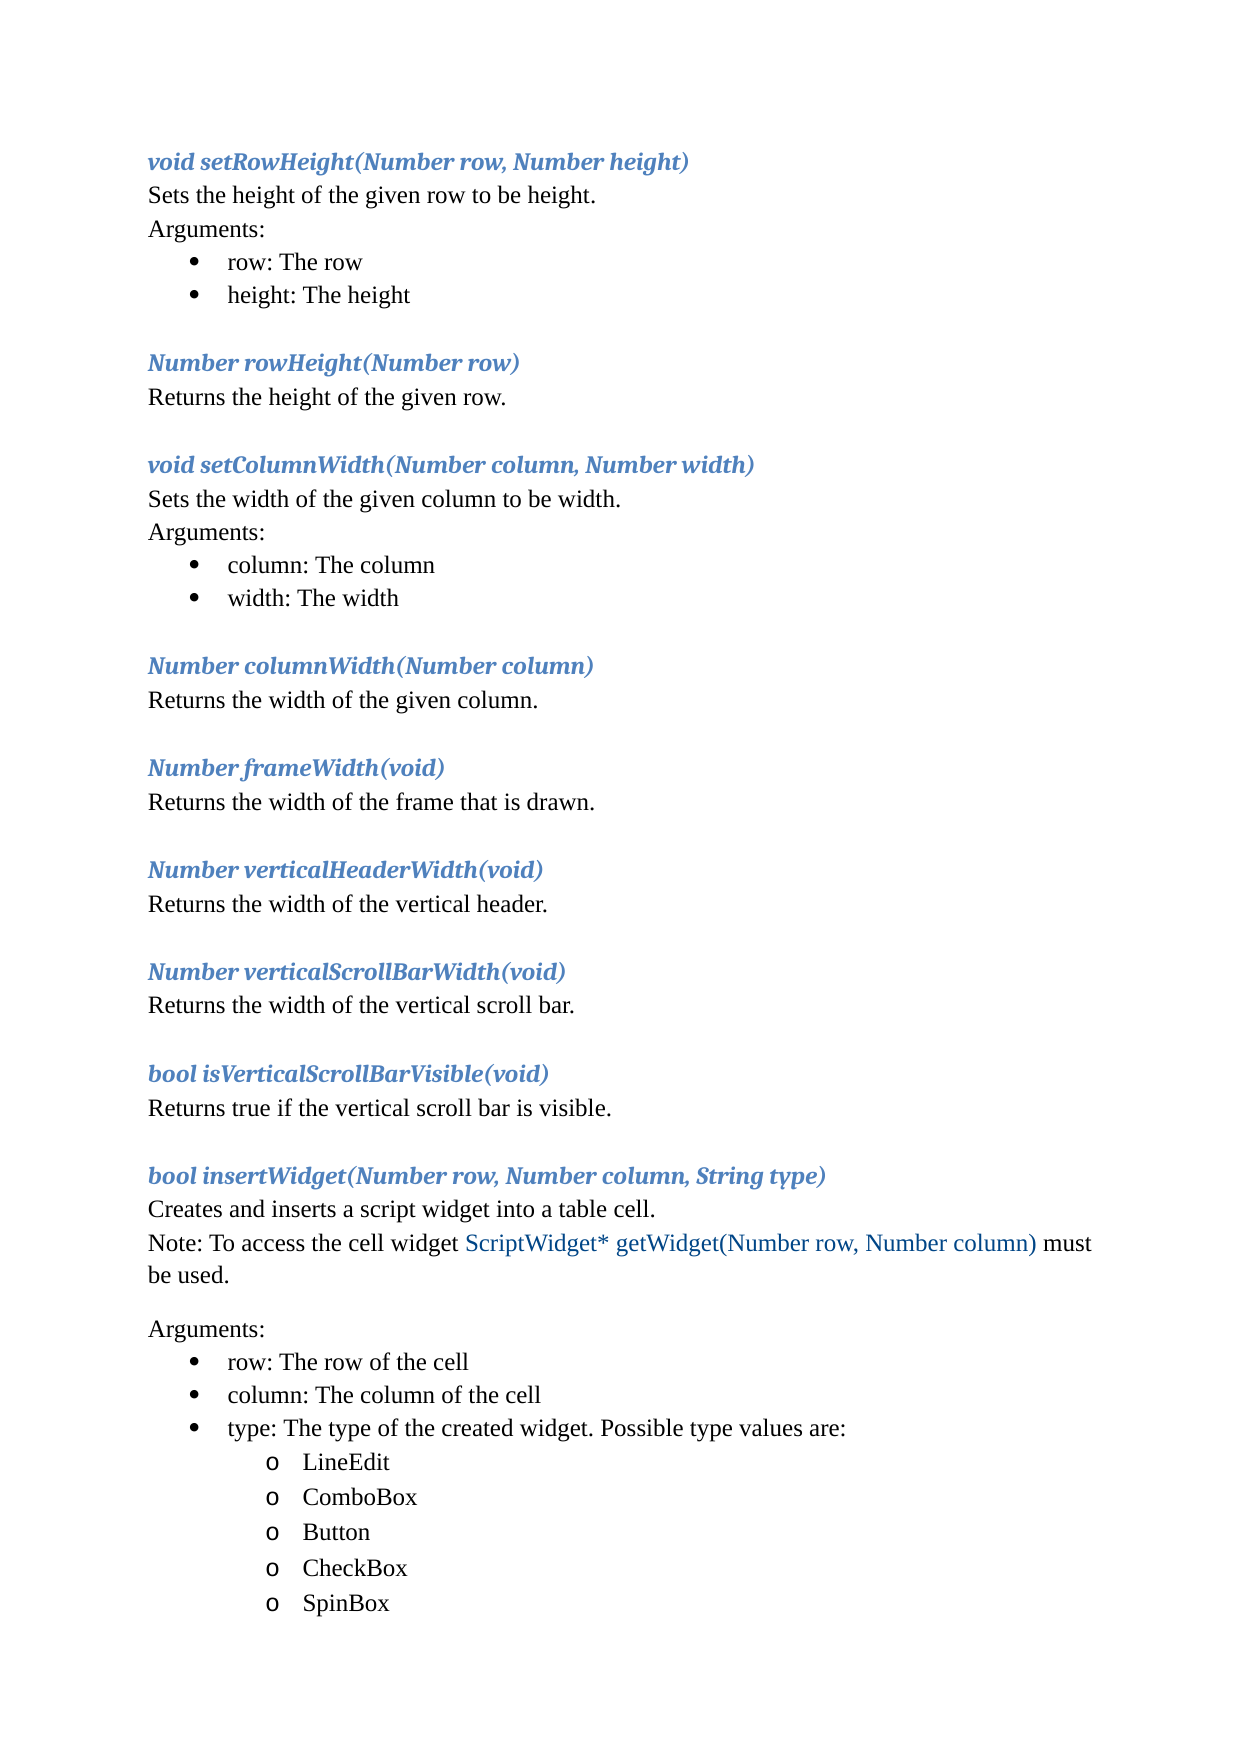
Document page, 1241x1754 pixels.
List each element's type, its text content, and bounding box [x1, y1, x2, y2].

subtitle Number frameWidth(void) [148, 754, 1093, 782]
subtitle bool isVerticalScrollBarVisible(void) [148, 1059, 1093, 1088]
list Button [265, 1517, 1093, 1548]
list height: The height [190, 280, 1093, 308]
list LineEdit [265, 1447, 1093, 1477]
list column: The column [190, 550, 1093, 578]
list type: The type of the created widget. Possible type values are: [190, 1413, 1093, 1442]
text Sets the width of the given column to be width. [148, 484, 1093, 512]
list SpinBox [265, 1588, 1093, 1619]
list CheckBox [265, 1553, 1093, 1584]
text Returns the height of the given row. [148, 382, 1093, 410]
text Arguments: [148, 214, 1093, 242]
text Note: To access the cell widget ScriptWidget* getWidget(Number row, Number column) must be used. [148, 1228, 1093, 1289]
subtitle Number verticalHeaderWidth(void) [148, 856, 1093, 884]
list ComboBox [265, 1482, 1093, 1513]
subtitle void setColumnWidth(Number column, Number width) [148, 451, 1093, 479]
text Sets the height of the given row to be height. [148, 181, 1093, 209]
subtitle Number verticalScrollBarWidth(void) [148, 958, 1093, 986]
text Arguments: [148, 517, 1093, 545]
text Returns the width of the frame that is drawn. [148, 787, 1093, 815]
subtitle Number rowHeight(Number row) [148, 349, 1093, 377]
subtitle bool insertWidget(Number row, Number column, String type) [148, 1162, 1093, 1190]
text Returns the width of the vertical scroll bar. [148, 991, 1093, 1019]
text Returns true if the vertical scroll bar is visible. [148, 1093, 1093, 1121]
text Creates and inserts a script widget into a table cell. [148, 1194, 1093, 1223]
text Returns the width of the given column. [148, 685, 1093, 713]
subtitle Number columnWidth(Number column) [148, 652, 1093, 680]
text Arguments: [148, 1314, 1093, 1343]
list column: The column of the cell [190, 1381, 1093, 1409]
list width: The width [190, 583, 1093, 611]
text Returns the width of the vertical header. [148, 889, 1093, 917]
subtitle void setRowHeight(Number row, Number height) [148, 148, 1093, 176]
list row: The row of the cell [190, 1347, 1093, 1376]
list row: The row [190, 247, 1093, 275]
